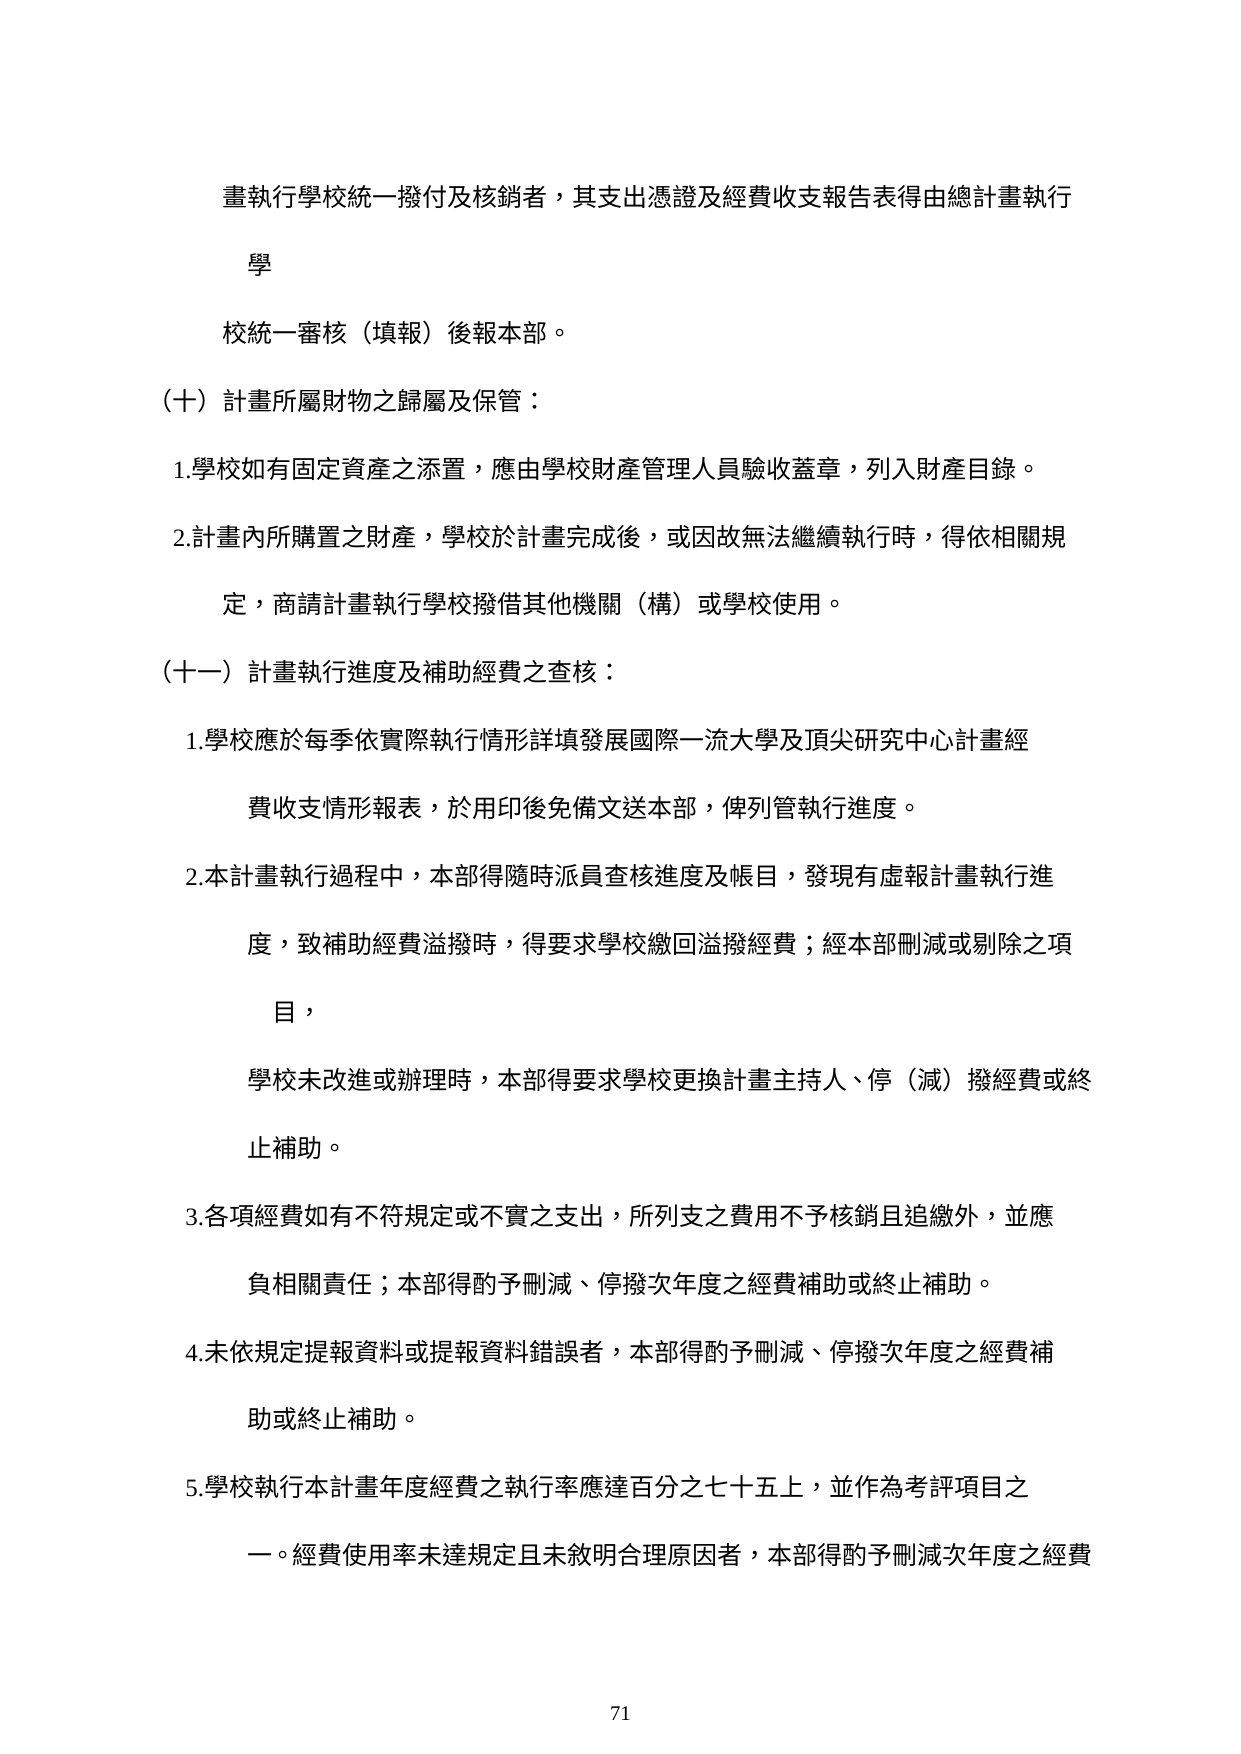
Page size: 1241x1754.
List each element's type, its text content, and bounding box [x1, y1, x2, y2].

text 定，商請計畫執行學校撥借其他機關（構）或學校使用。 [223, 569, 1092, 637]
text 費收支情形報表，於用印後免備文送本部，俾列管執行進度。 [248, 773, 1092, 841]
text 校統一審核（填報）後報本部。 [223, 297, 1092, 365]
text 2.本計畫執行過程中，本部得隨時派員查核進度及帳目，發現有虛報計畫執行進 [148, 841, 1092, 909]
text （十）計畫所屬財物之歸屬及保管： [148, 365, 1092, 433]
text 一。經費使用率未達規定且未敘明合理原因者，本部得酌予刪減次年度之經費 [248, 1520, 1092, 1588]
text （十一）計畫執行進度及補助經費之查核： [148, 637, 1092, 705]
text 學校未改進或辦理時，本部得要求學校更換計畫主持人、停（減）撥經費或終 [248, 1044, 1092, 1112]
text 4.未依規定提報資料或提報資料錯誤者，本部得酌予刪減、停撥次年度之經費補 [148, 1316, 1092, 1384]
text 3.各項經費如有不符規定或不實之支出，所列支之費用不予核銷且追繳外，並應 [148, 1180, 1092, 1248]
text 1.學校如有固定資產之添置，應由學校財產管理人員驗收蓋章，列入財產目錄。 [148, 433, 1092, 501]
text 1.學校應於每季依實際執行情形詳填發展國際一流大學及頂尖研究中心計畫經 [148, 705, 1092, 773]
text 度，致補助經費溢撥時，得要求學校繳回溢撥經費；經本部刪減或剔除之項目， [248, 909, 1092, 1044]
text 助或終止補助。 [248, 1384, 1092, 1452]
text 止補助。 [248, 1112, 1092, 1180]
text 畫執行學校統一撥付及核銷者，其支出憑證及經費收支報告表得由總計畫執行學 [223, 162, 1092, 297]
text 5.學校執行本計畫年度經費之執行率應達百分之七十五上，並作為考評項目之 [148, 1452, 1092, 1520]
text 2.計畫內所購置之財產，學校於計畫完成後，或因故無法繼續執行時，得依相關規 [148, 501, 1092, 569]
text 負相關責任；本部得酌予刪減、停撥次年度之經費補助或終止補助。 [248, 1248, 1092, 1316]
